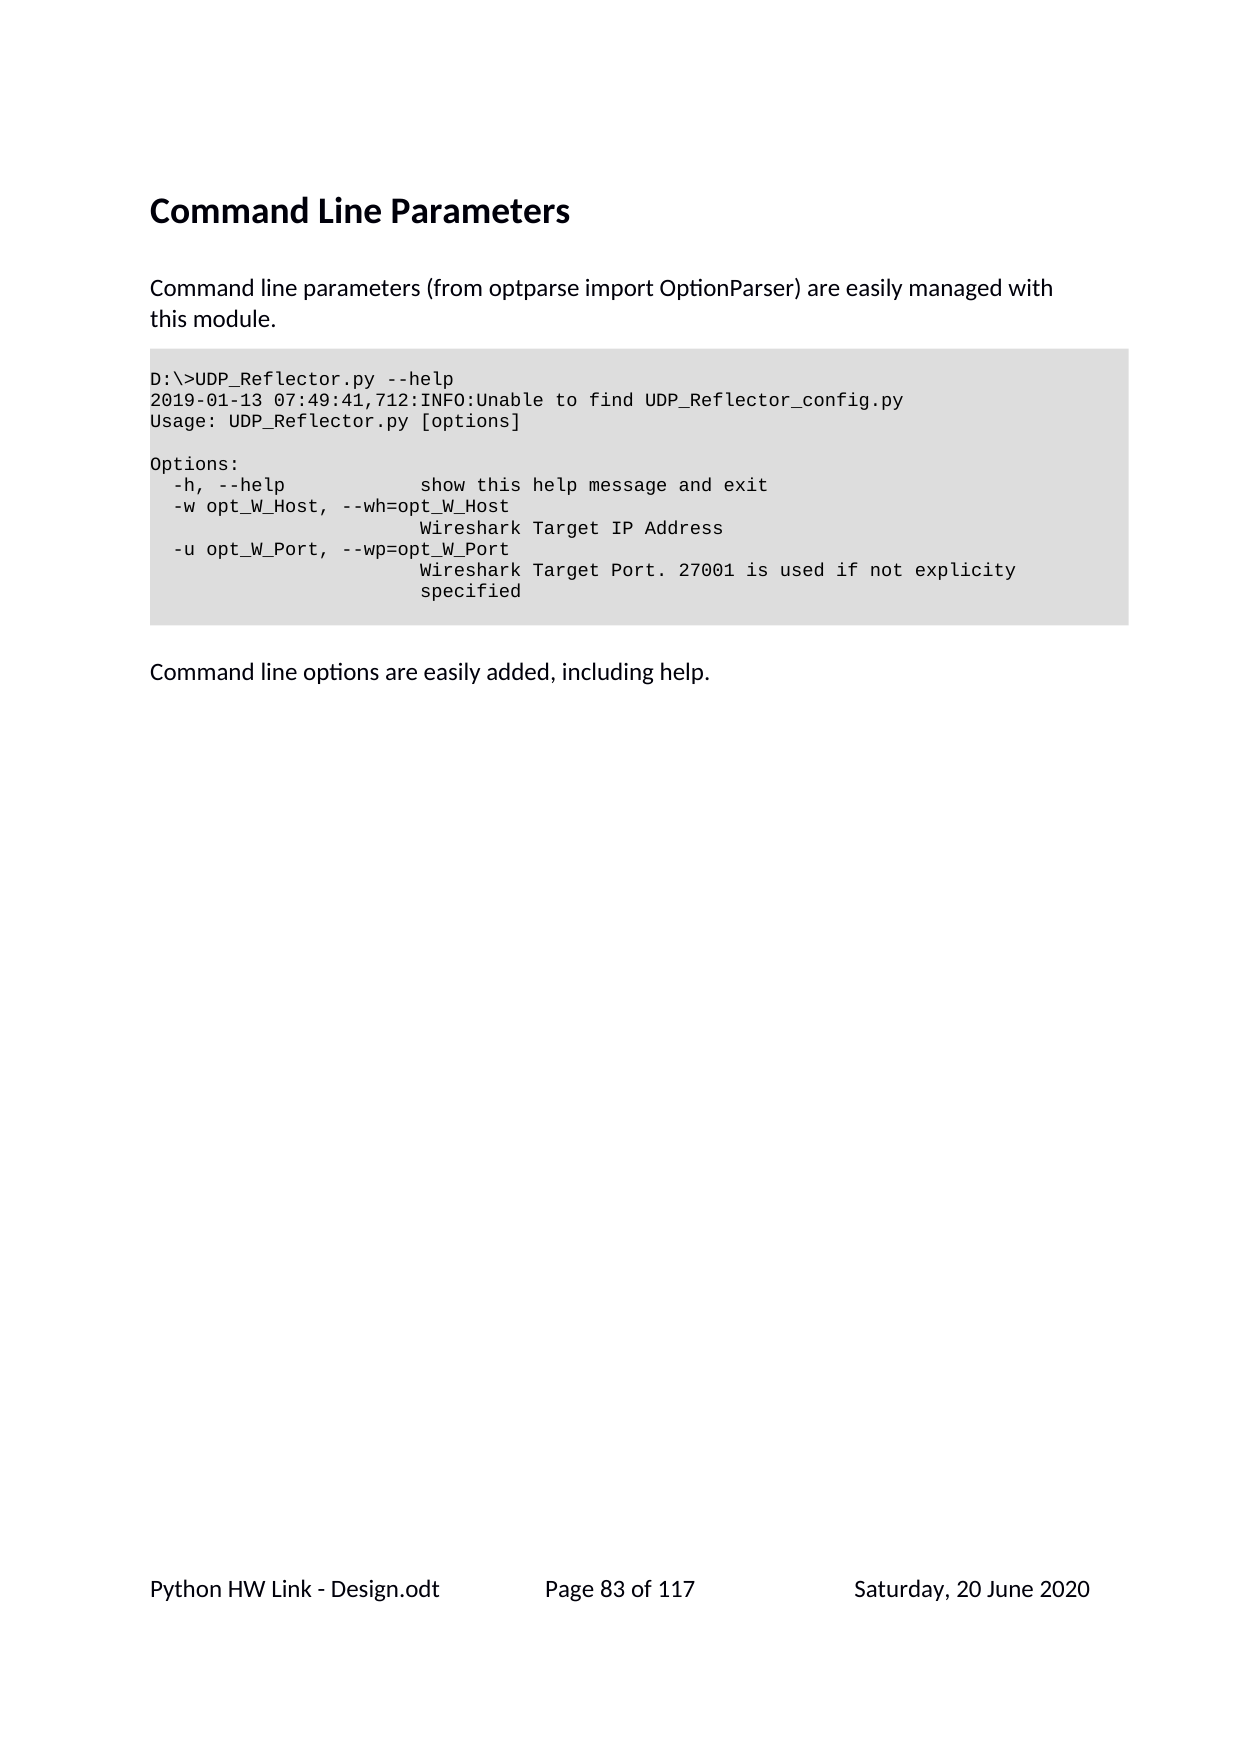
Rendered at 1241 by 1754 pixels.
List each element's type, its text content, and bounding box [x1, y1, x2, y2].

subtitle Command Line Parameters [150, 187, 1090, 233]
text Command line options are easily added, including help. [150, 656, 1090, 687]
text Command line parameters (from optparse import OptionParser) are easily managed with this module. [150, 272, 1090, 333]
